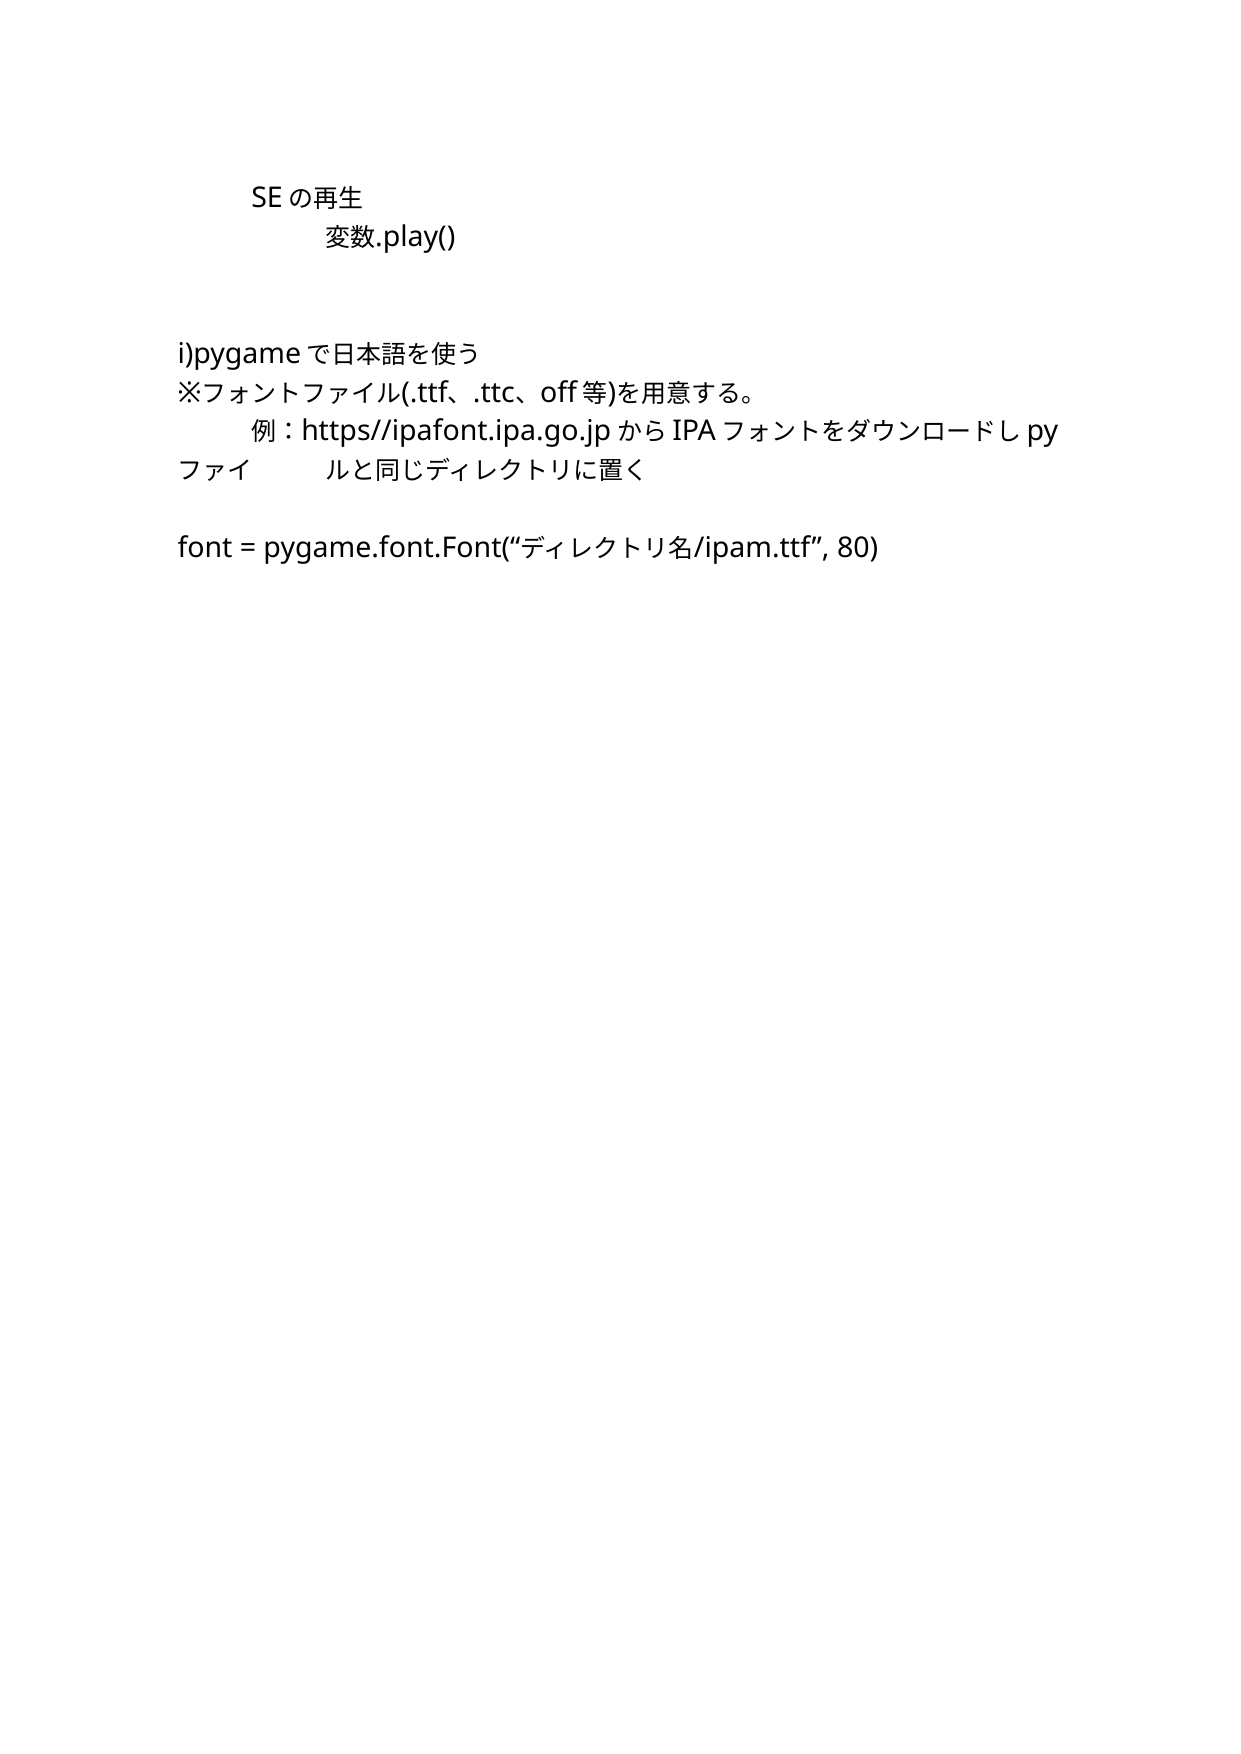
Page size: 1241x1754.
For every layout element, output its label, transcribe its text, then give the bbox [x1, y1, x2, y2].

text SEの再生 [177, 177, 1063, 216]
text font = pygame.font.Font(“ディレクトリ名/ipam.ttf”, 80) [177, 527, 1063, 566]
text 例：https//ipafont.ipa.go.jpからIPAフォントをダウンロードしpyファイ ルと同じディレクトリに置く [177, 410, 1063, 488]
text i)pygameで日本語を使う [177, 333, 1063, 371]
text 変数.play() [177, 216, 1063, 255]
text ※フォントファイル(.ttf、.ttc、off等)を用意する。 [177, 371, 1063, 410]
